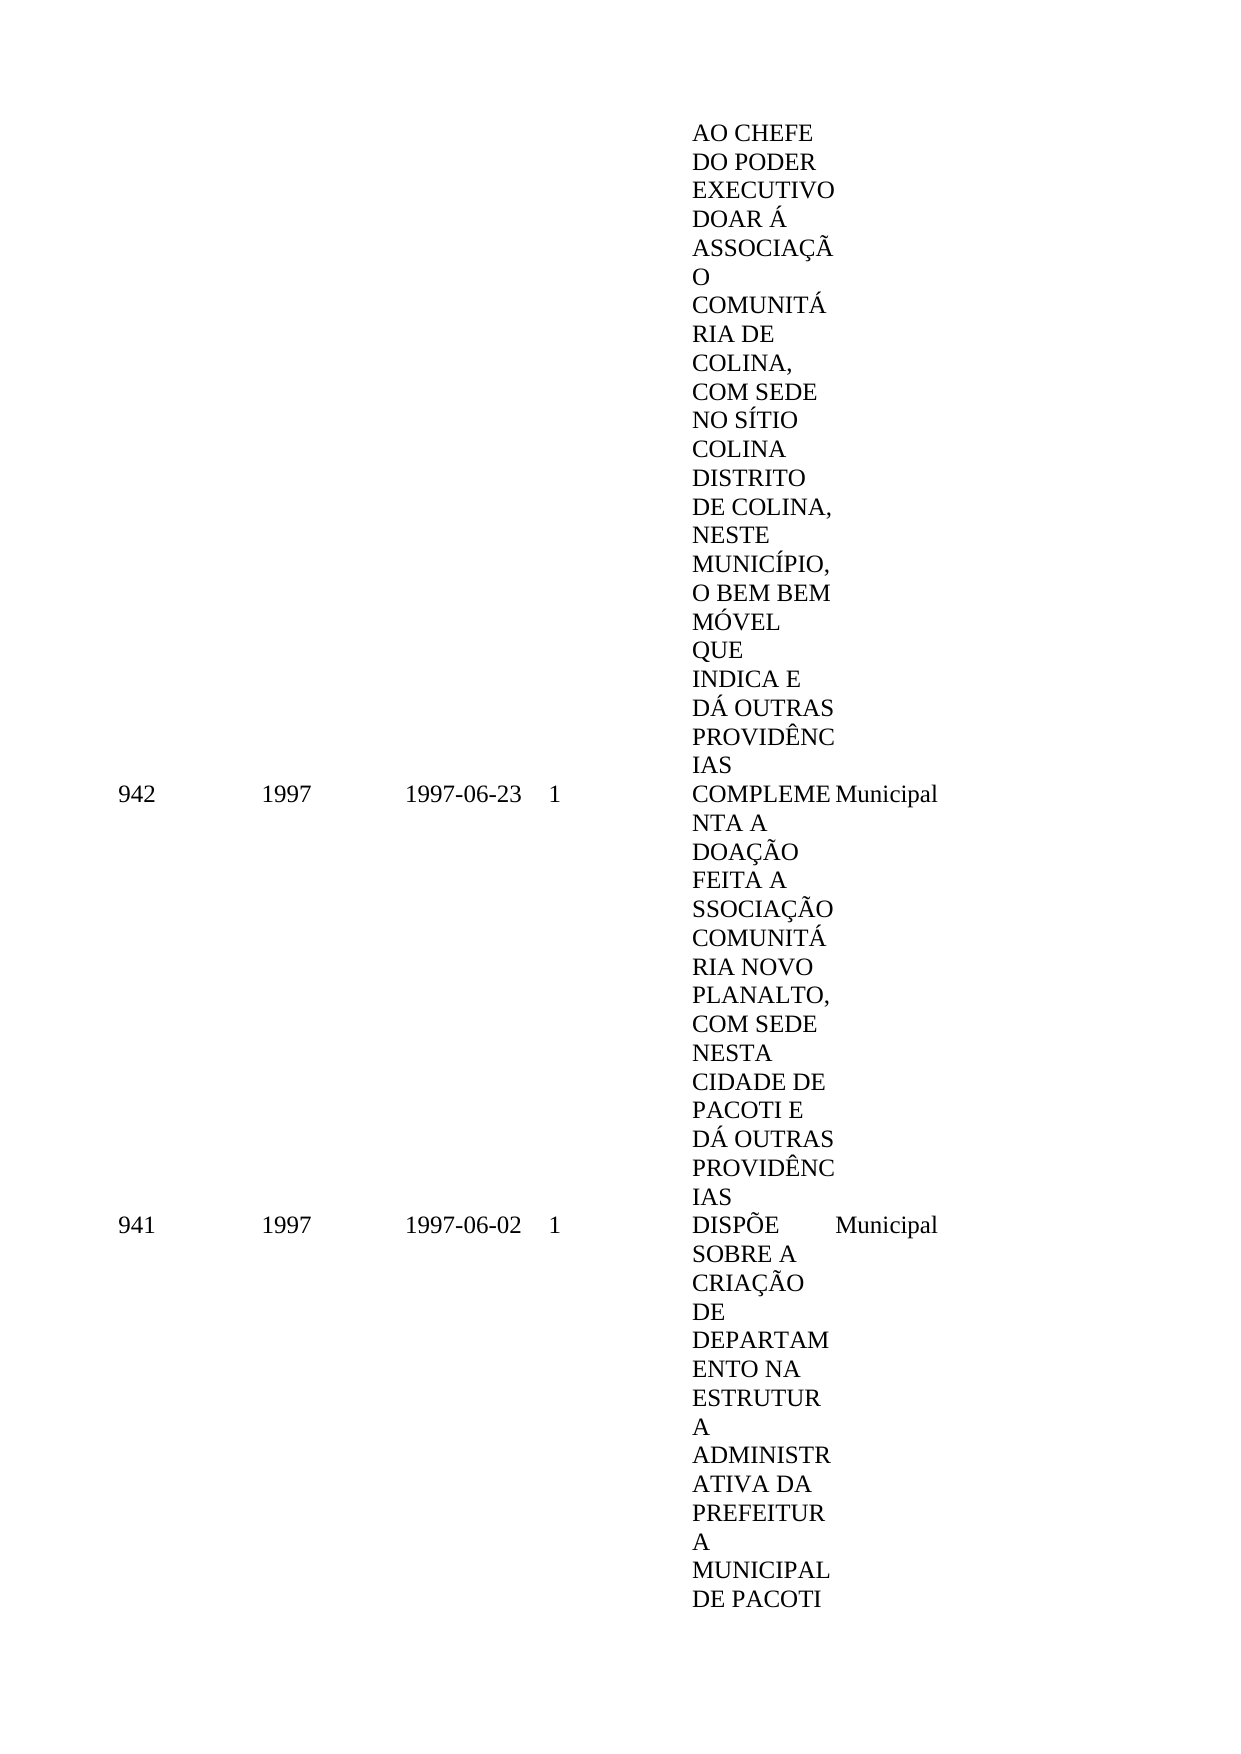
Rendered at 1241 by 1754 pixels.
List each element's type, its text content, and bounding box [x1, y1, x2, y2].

table_cell 1 [548, 1211, 692, 1613]
table_cell [405, 118, 548, 779]
table_cell DISPÕE SOBRE A CRIAÇÃO DE DEPARTAMENTO NA ESTRUTURA ADMINISTRATIVA DA PREFEITURA MUNICIPAL DE PACOTI [692, 1211, 835, 1613]
table_cell 1 [548, 779, 692, 1211]
table_cell [979, 1211, 1122, 1613]
table_cell 1997 [261, 1211, 405, 1613]
table_cell 941 [118, 1211, 261, 1613]
table_cell [261, 118, 405, 779]
table_cell COMPLEMENTA A DOAÇÃO FEITA A SSOCIAÇÃO COMUNITÁRIA NOVO PLANALTO, COM SEDE NESTA CIDADE DE PACOTI E DÁ OUTRAS PROVIDÊNCIAS [692, 779, 835, 1211]
table_cell [548, 118, 692, 779]
table_cell [979, 118, 1122, 779]
table_cell 1997-06-23 [405, 779, 548, 1211]
table_cell 942 [118, 779, 261, 1211]
table_cell Municipal [835, 1211, 979, 1613]
table_cell [118, 118, 261, 779]
table_cell AO CHEFE DO PODER EXECUTIVO DOAR Á ASSOCIAÇÃO COMUNITÁRIA DE COLINA, COM SEDE NO SÍTIO COLINA DISTRITO DE COLINA, NESTE MUNICÍPIO, O BEM BEM MÓVEL QUE INDICA E DÁ OUTRAS PROVIDÊNCIAS [692, 118, 835, 779]
table_cell Municipal [835, 779, 979, 1211]
table_cell 1997-06-02 [405, 1211, 548, 1613]
table_cell [979, 779, 1122, 1211]
table_cell 1997 [261, 779, 405, 1211]
table_cell [835, 118, 979, 779]
